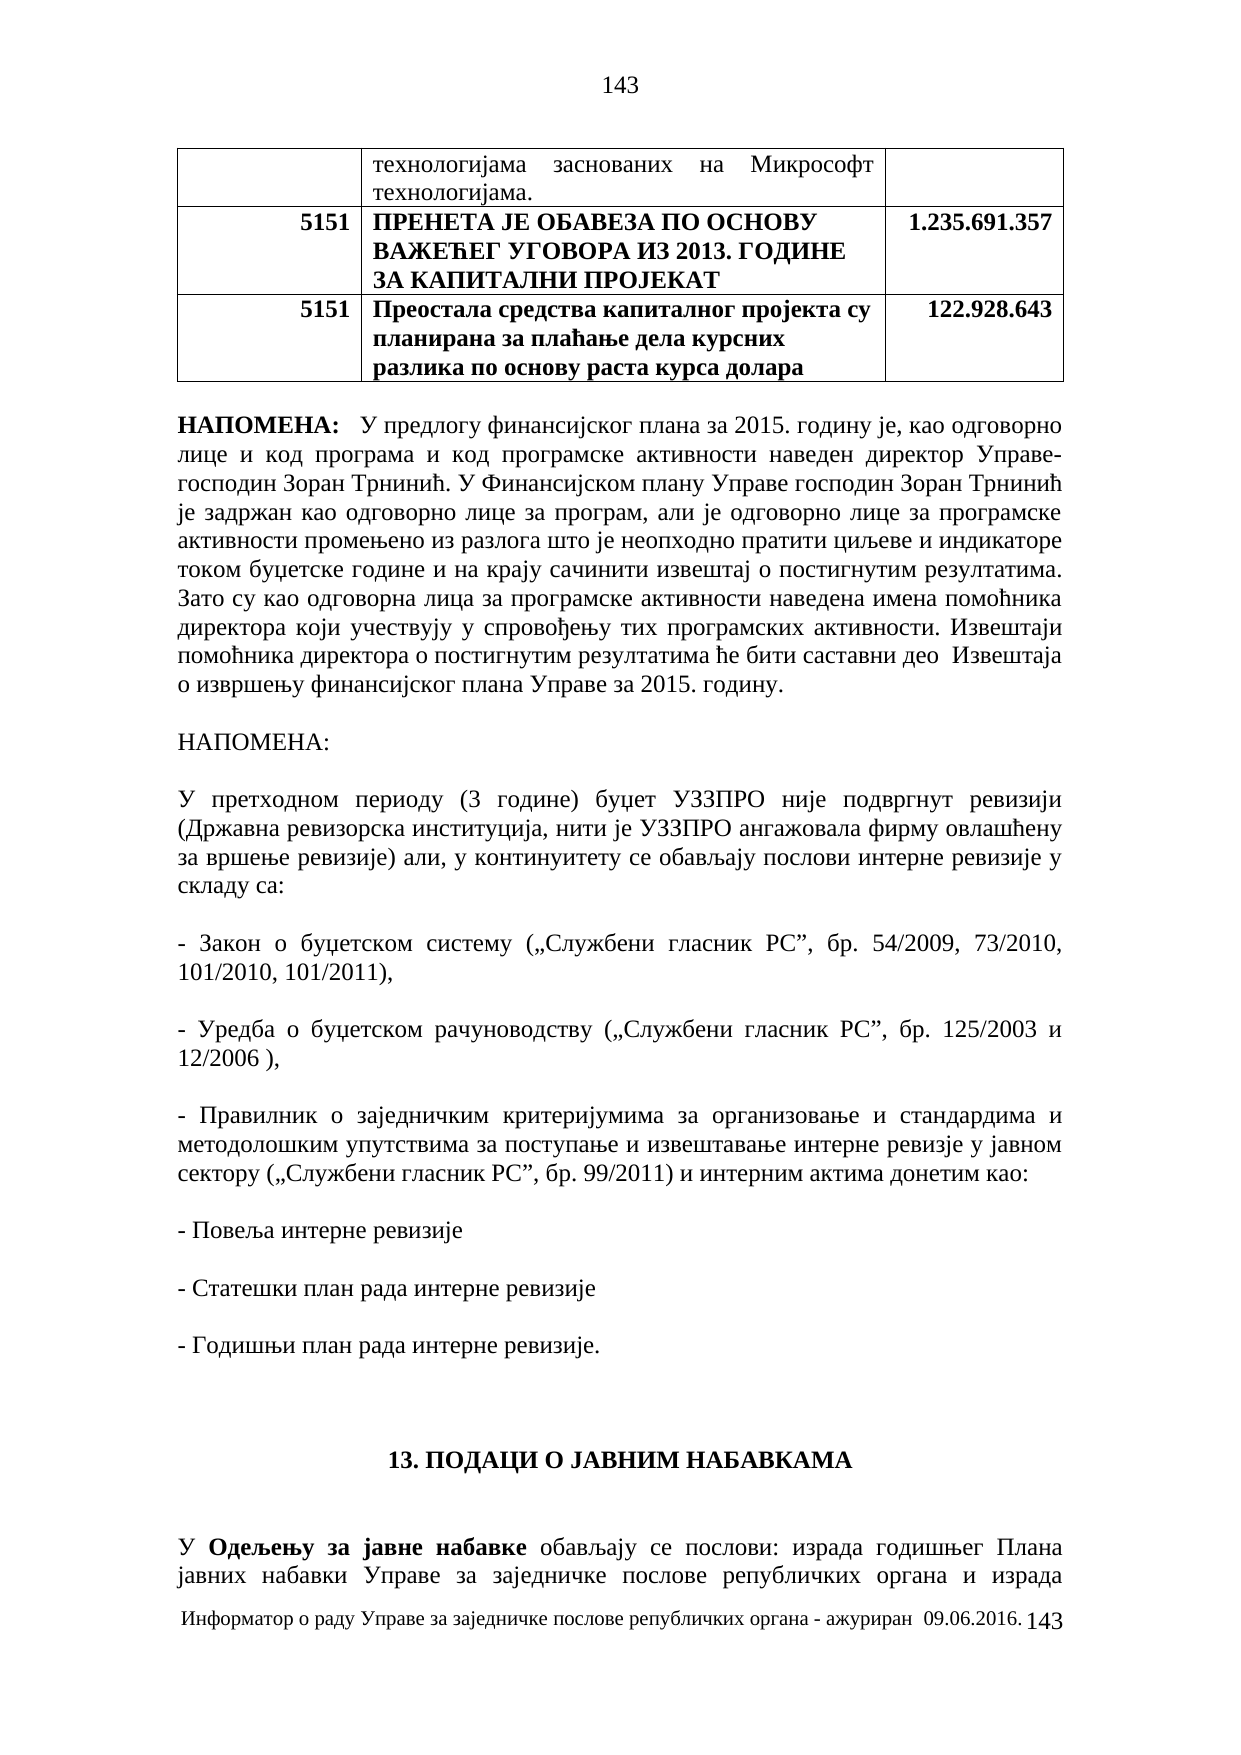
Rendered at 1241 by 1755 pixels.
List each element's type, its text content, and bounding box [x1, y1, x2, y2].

text - Закон о буџетском систему („Службени гласник РС”, бр. 54/2009, 73/2010, 101/2010, 101/2011), [177, 928, 1063, 986]
text - Уредба о буџетском рачуноводству („Службени гласник РС”, бр. 125/2003 и 12/2006 ), [177, 1014, 1063, 1072]
text - Годишњи план рада интерне ревизије. [177, 1331, 1063, 1359]
text - Статешки план рада интерне ревизије [177, 1273, 1063, 1302]
table_cell 5151 [178, 207, 361, 293]
text 13. ПОДАЦИ О ЈАВНИМ НАБАВКАМА [177, 1446, 1063, 1474]
table_cell ПРЕНЕТА ЈЕ ОБАВЕЗА ПО ОСНОВУ ВАЖЕЋЕГ УГОВОРА ИЗ 2013. ГОДИНЕ ЗА КАПИТАЛНИ ПРОЈЕКАТ [362, 207, 885, 293]
table_cell Преостала средства капиталног пројекта су планирана за плаћање дела курсних разлика по основу раста курса долара [362, 295, 885, 381]
text - Повеља интерне ревизије [177, 1216, 1063, 1244]
table_cell 5151 [178, 295, 361, 381]
table_cell 122.928.643 [886, 295, 1063, 381]
text НАПОМЕНА: [177, 727, 1063, 756]
table_cell технологијама заснованих на Микрософт технологијама. [362, 149, 885, 206]
text У Одељењу за јавне набавке обављају се послови: израда годишњег Плана јавних набавки Управе за заједничке послове републичких органа и израда [177, 1532, 1063, 1589]
text У претходном периоду (3 године) буџет УЗЗПРО није подвргнут ревизији (Државна ревизорска институција, нити је УЗЗПРО ангажовала фирму овлашћену за вршење ревизије) али, у континуитету се обављају послови интерне ревизије у складу са: [177, 784, 1063, 899]
text - Правилник о заједничким критеријумима за организовање и стандардима и методолошким упутствима за поступање и извештавање интерне ревизје у јавном сектору („Службени гласник РС”, бр. 99/2011) и интерним актима донетим као: [177, 1101, 1063, 1187]
table_cell 1.235.691.357 [886, 207, 1063, 293]
text НАПОМЕНА: У предлогу финансијског плана за 2015. годину је, као одговорно лице и код програма и код програмске активности наведен директор Управе-господин Зоран Трнинић. У Финансијском плану Управе господин Зоран Трнинић је задржан као одговорно лице за програм, али је одговорно лице за програмске активности промењено из разлога што је неопходно пратити циљеве и индикаторе током буџетске године и на крају сачинити извештај о постигнутим резултатима. Зато су као одговорна лица за програмске активности наведена имена помоћника директора који учествују у спровођењу тих програмских активности. Извештаји помоћника директора о постигнутим резултатима ће бити саставни део Извештаја о извршењу финансијског плана Управе за 2015. годину. [177, 411, 1063, 698]
table_cell [886, 149, 1063, 206]
table_cell [178, 149, 361, 206]
